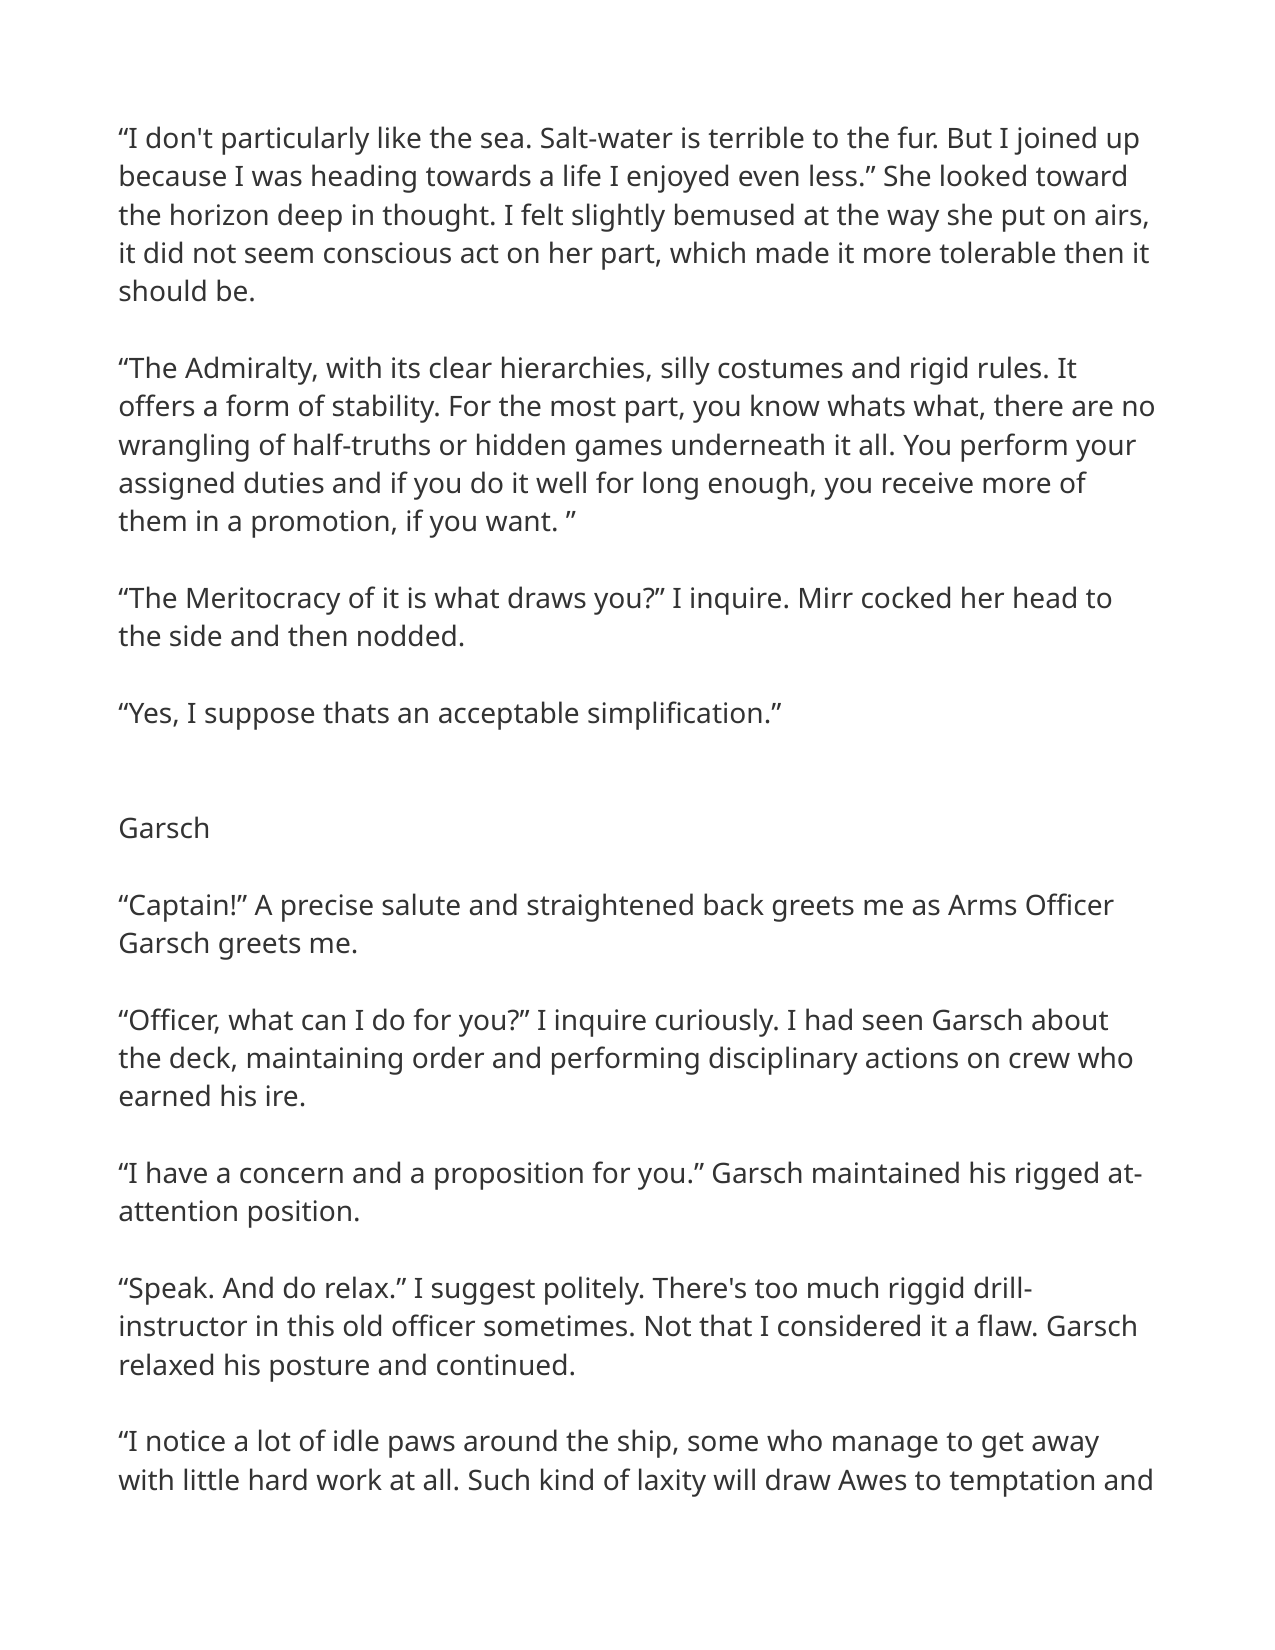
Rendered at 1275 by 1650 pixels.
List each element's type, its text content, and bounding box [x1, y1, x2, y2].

text “Speak. And do relax.” I suggest politely. There's too much riggid drill-instructor in this old officer sometimes. Not that I considered it a flaw. Garsch relaxed his posture and continued. [118, 1268, 1157, 1383]
text “I notice a lot of idle paws around the ship, some who manage to get away with little hard work at all. Such kind of laxity will draw Awes to temptation and [118, 1421, 1157, 1498]
text “I don't particularly like the sea. Salt-water is terrible to the fur. But I joined up because I was heading towards a life I enjoyed even less.” She looked toward the horizon deep in thought. I felt slightly bemused at the way she put on airs, it did not seem conscious act on her part, which made it more tolerable then it should be. [118, 118, 1157, 310]
text “Officer, what can I do for you?” I inquire curiously. I had seen Garsch about the deck, maintaining order and performing disciplinary actions on crew who earned his ire. [118, 1000, 1157, 1115]
text “The Meritocracy of it is what draws you?” I inquire. Mirr cocked her head to the side and then nodded. [118, 578, 1157, 655]
text “I have a concern and a proposition for you.” Garsch maintained his rigged at-attention position. [118, 1153, 1157, 1230]
text “Captain!” A precise salute and straightened back greets me as Arms Officer Garsch greets me. [118, 885, 1157, 961]
text “Yes, I suppose thats an acceptable simplification.” [118, 693, 1157, 731]
text Garsch [118, 808, 1157, 846]
text “The Admiralty, with its clear hierarchies, silly costumes and rigid rules. It offers a form of stability. For the most part, you know whats what, there are no wrangling of half-truths or hidden games underneath it all. You perform your assigned duties and if you do it well for long enough, you receive more of them in a promotion, if you want. ” [118, 348, 1157, 540]
